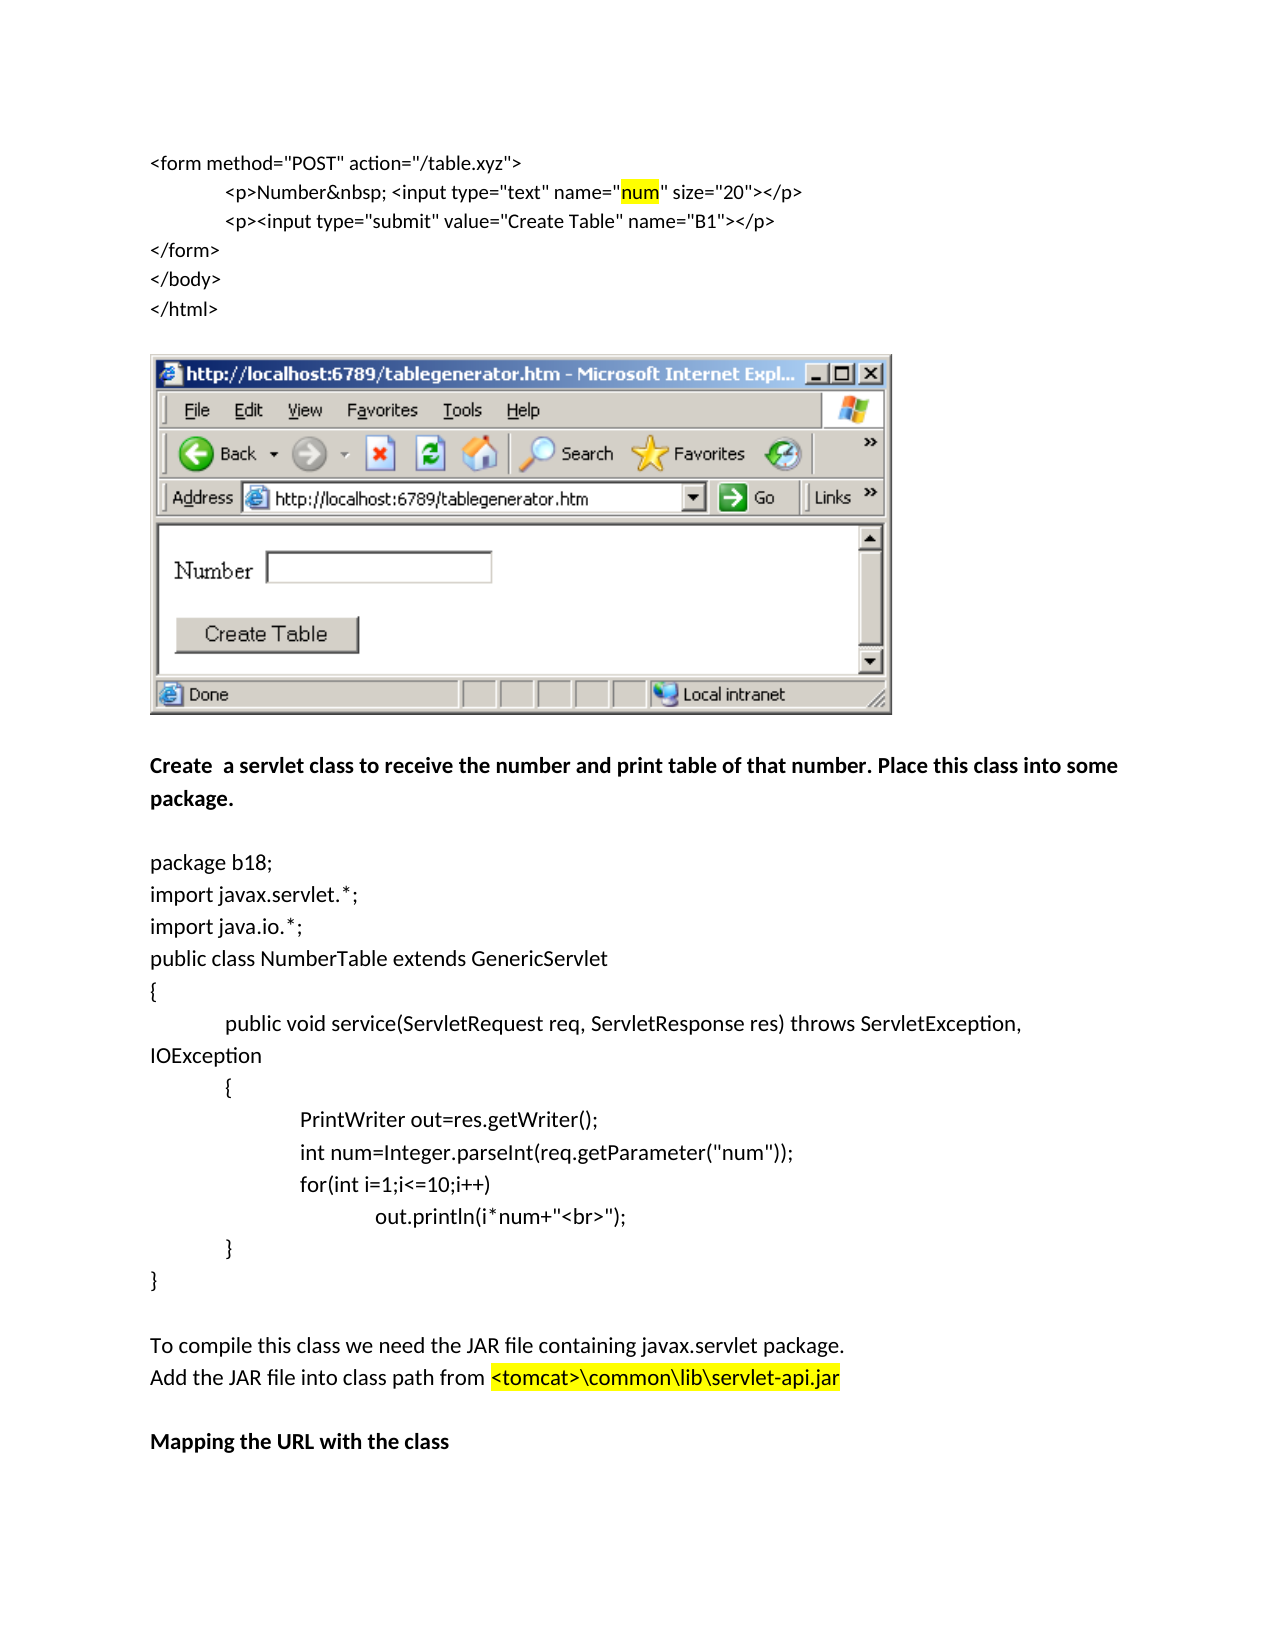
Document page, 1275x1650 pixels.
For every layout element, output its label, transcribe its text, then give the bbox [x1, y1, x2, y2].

text Mapping the URL with the class [150, 1427, 1125, 1455]
text <p>Number&nbsp; <input type="text" name="num" size="20"></p> [150, 179, 1125, 204]
text public class NumberTable extends GenericServlet [150, 944, 1125, 973]
text import java.io.*; [150, 912, 1125, 940]
text </body> [150, 267, 1125, 292]
text </html> [150, 296, 1125, 321]
text } [150, 1266, 1125, 1294]
text </form> [150, 237, 1125, 263]
text <p><input type="submit" value="Create Table" name="B1"></p> [150, 208, 1125, 234]
text package b18; [150, 848, 1125, 876]
text Add the JAR file into class path from <tomcat>\common\lib\servlet-api.jar [150, 1363, 1125, 1391]
text { [150, 1073, 1125, 1101]
text PrintWriter out=res.getWriter(); [150, 1106, 1125, 1133]
text } [150, 1234, 1125, 1262]
text To compile this class we need the JAR file containing javax.servlet package. [150, 1331, 1125, 1359]
text Create a servlet class to receive the number and print table of that number. Place this class into some package. [150, 751, 1125, 812]
text { [150, 977, 1125, 1005]
text out.println(i*num+"<br>"); [150, 1202, 1125, 1230]
picture [150, 354, 893, 715]
text public void service(ServletRequest req, ServletResponse res) throws ServletException, IOException [150, 1009, 1125, 1069]
text import javax.servlet.*; [150, 880, 1125, 908]
text <form method="POST" action="/table.xyz"> [150, 150, 1125, 175]
text for(int i=1;i<=10;i++) [150, 1170, 1125, 1198]
text int num=Integer.parseInt(req.getParameter("num")); [150, 1138, 1125, 1166]
